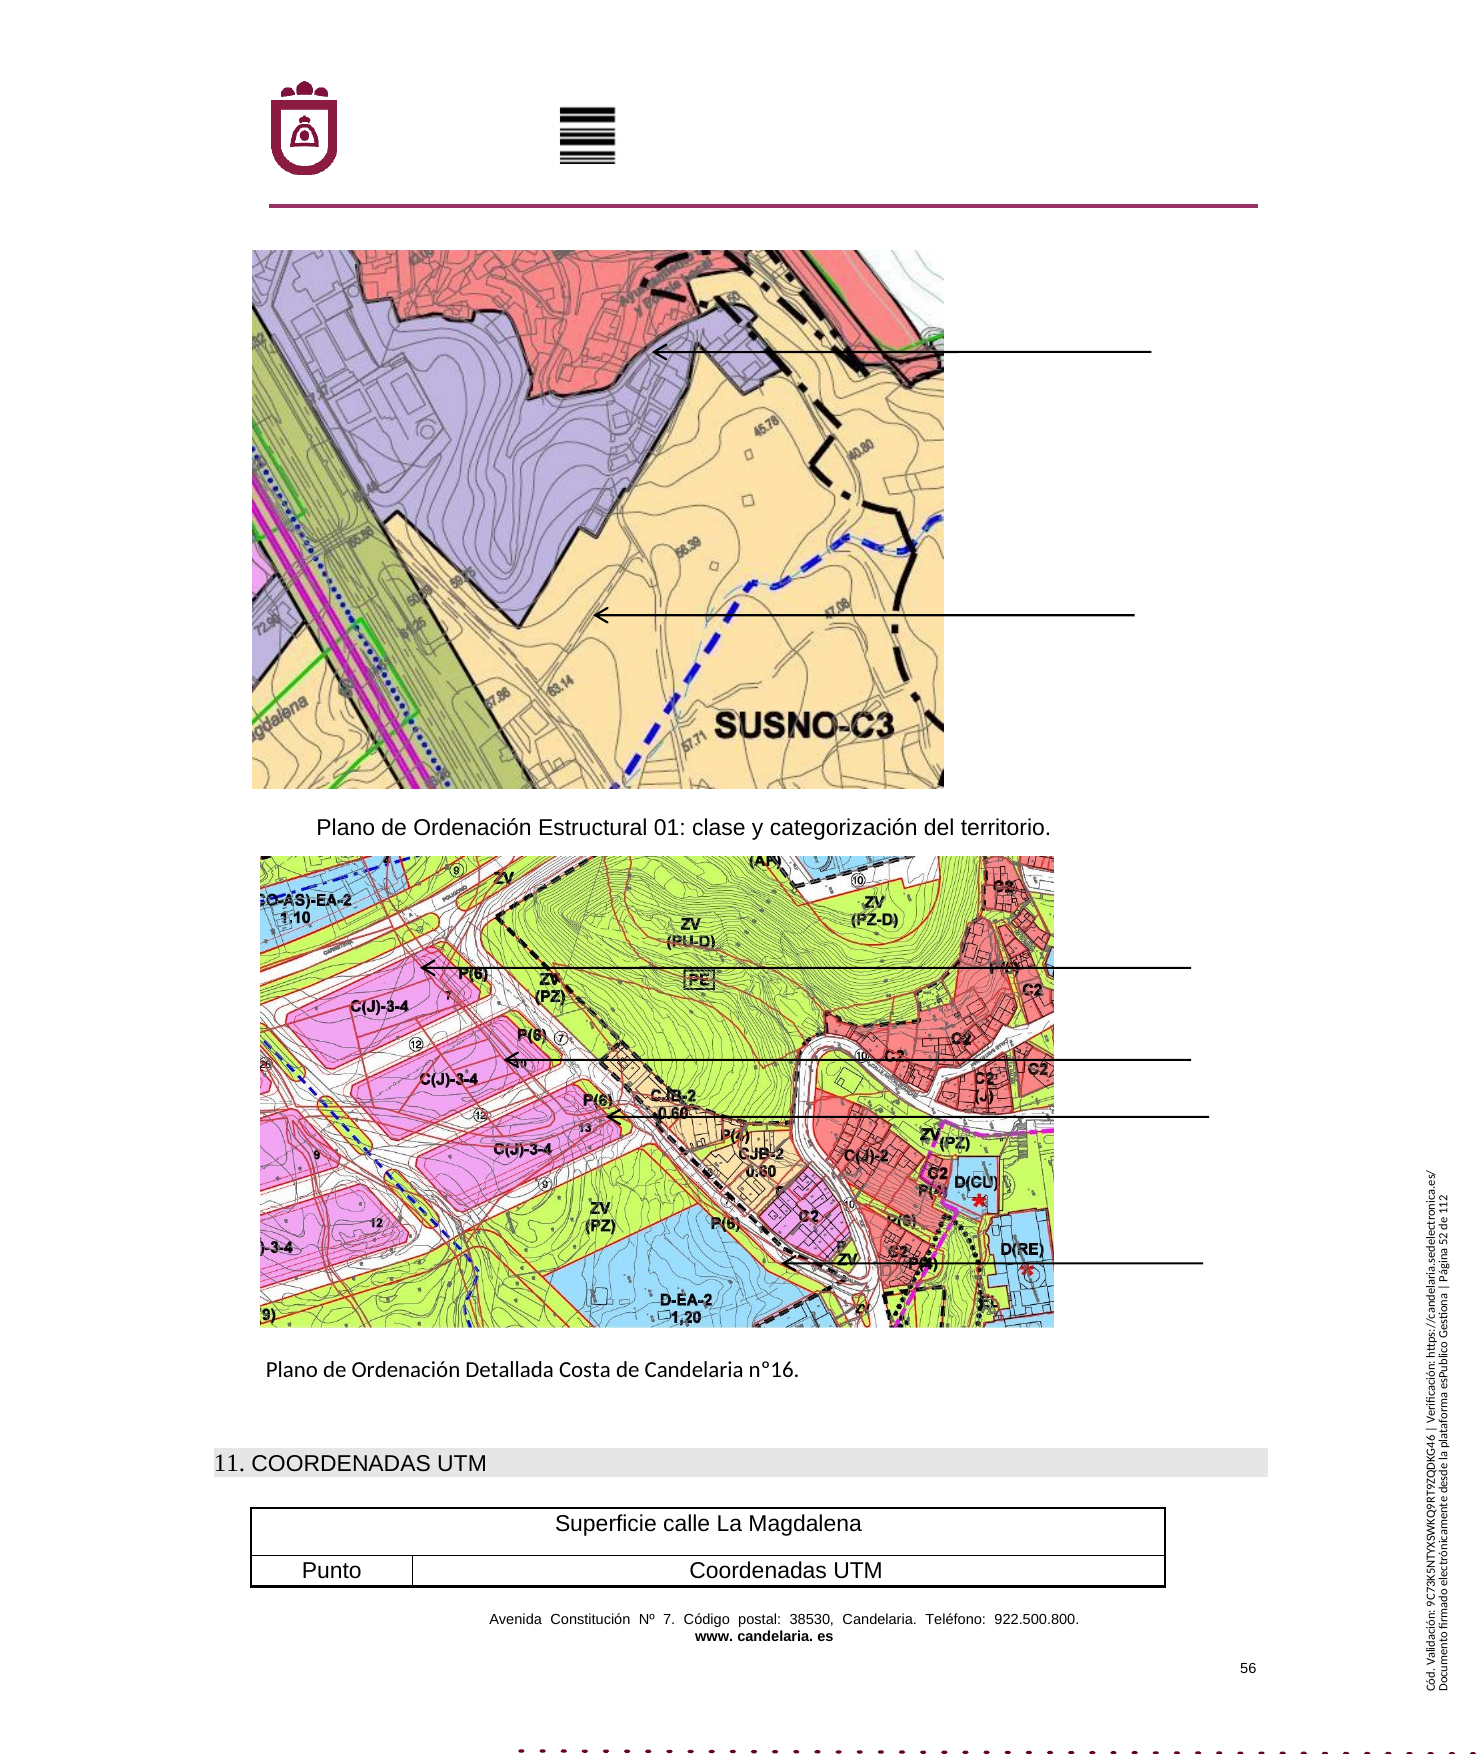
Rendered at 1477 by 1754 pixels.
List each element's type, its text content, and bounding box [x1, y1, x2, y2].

table_cell Coordenadas UTM [413, 1556, 1164, 1585]
table_cell Punto [252, 1556, 412, 1585]
table_header [252, 1509, 412, 1555]
text Plano de Ordenación Estructural 01: clase y categorización del territorio. [316, 814, 1263, 840]
list COORDENADAS UTM [214, 1448, 1268, 1477]
table_header Superficie calle La Magdalena [412, 1509, 1164, 1555]
